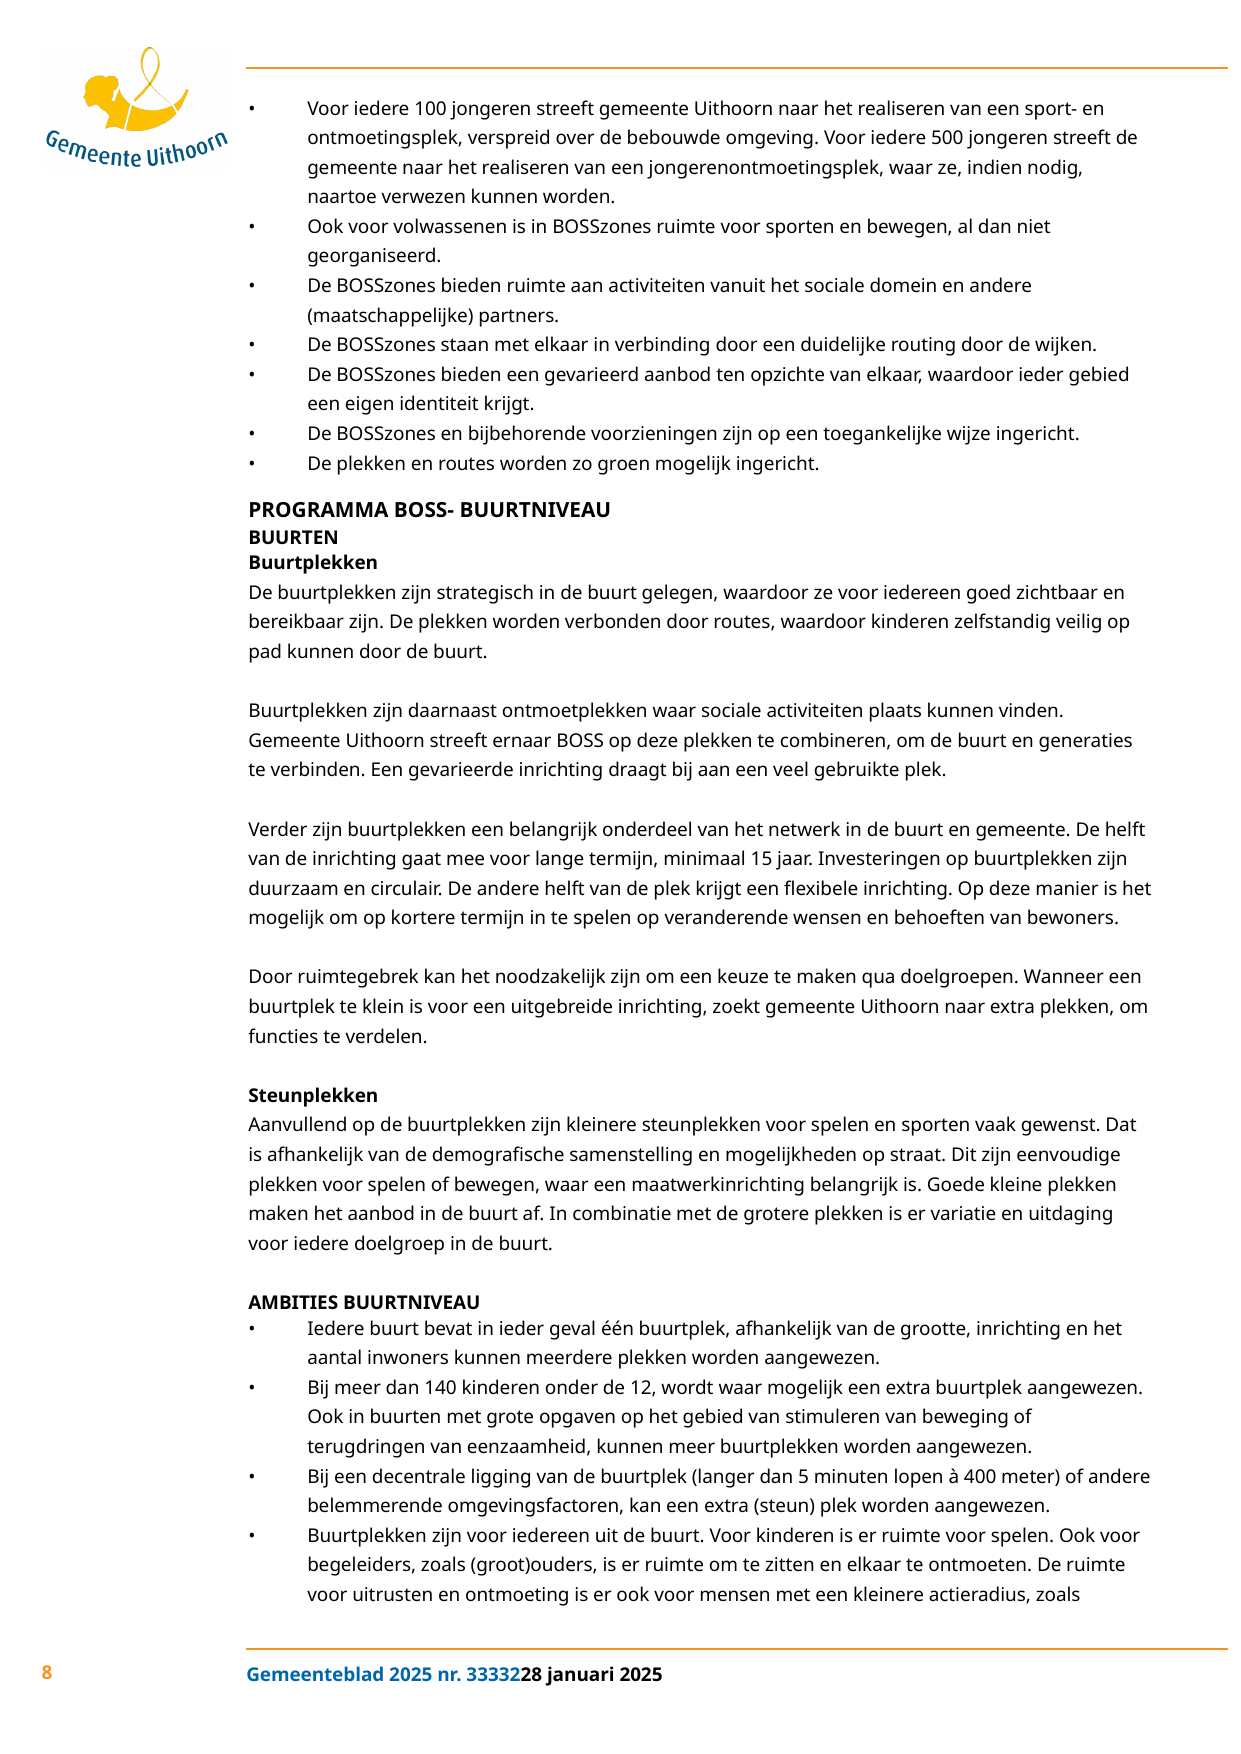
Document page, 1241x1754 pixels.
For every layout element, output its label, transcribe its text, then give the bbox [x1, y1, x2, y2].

text Verder zijn buurtplekken een belangrijk onderdeel van het netwerk in de buurt en gemeente. De helft van de inrichting gaat mee voor lange termijn, minimaal 15 jaar. Investeringen op buurtplekken zijn duurzaam en circulair. De andere helft van de plek krijgt een flexibele inrichting. Op deze manier is het mogelijk om op kortere termijn in te spelen op veranderende wensen en behoeften van bewoners. [248, 816, 1152, 930]
text Steunplekken [248, 1082, 1152, 1108]
text PROGRAMMA BOSS- BUURTNIVEAU [248, 495, 1152, 524]
text Aanvullend op de buurtplekken zijn kleinere steunplekken voor spelen en sporten vaak gewenst. Dat is afhankelijk van de demografische samenstelling en mogelijkheden op straat. Dit zijn eenvoudige plekken voor spelen of bewegen, waar een maatwerkinrichting belangrijk is. Goede kleine plekken maken het aanbod in de buurt af. In combinatie met de grotere plekken is er variatie en uitdaging voor iedere doelgroep in de buurt. [248, 1112, 1152, 1256]
list De BOSSzones bieden ruimte aan activiteiten vanuit het sociale domein en andere (maatschappelijke) partners. [248, 272, 1152, 328]
list De BOSSzones en bijbehorende voorzieningen zijn op een toegankelijke wijze ingericht. [248, 420, 1152, 446]
list De BOSSzones staan met elkaar in verbinding door een duidelijke routing door de wijken. [248, 331, 1152, 357]
list Buurtplekken zijn voor iedereen uit de buurt. Voor kinderen is er ruimte voor spelen. Ook voor begeleiders, zoals (groot)ouders, is er ruimte om te zitten en elkaar te ontmoeten. De ruimte voor uitrusten en ontmoeting is er ook voor mensen met een kleinere actieradius, zoals [248, 1522, 1152, 1607]
list De plekken en routes worden zo groen mogelijk ingericht. [248, 450, 1152, 476]
list Ook voor volwassenen is in BOSSzones ruimte voor sporten en bewegen, al dan niet georganiseerd. [248, 213, 1152, 268]
text Door ruimtegebrek kan het noodzakelijk zijn om een keuze te maken qua doelgroepen. Wanneer een buurtplek te klein is voor een uitgebreide inrichting, zoekt gemeente Uithoorn naar extra plekken, om functies te verdelen. [248, 964, 1152, 1049]
list Iedere buurt bevat in ieder geval één buurtplek, afhankelijk van de grootte, inrichting en het aantal inwoners kunnen meerdere plekken worden aangewezen. [248, 1315, 1152, 1370]
text Buurtplekken [248, 549, 1152, 575]
list Bij meer dan 140 kinderen onder de 12, wordt waar mogelijk een extra buurtplek aangewezen. Ook in buurten met grote opgaven op het gebied van stimuleren van beweging of terugdringen van eenzaamheid, kunnen meer buurtplekken worden aangewezen. [248, 1374, 1152, 1459]
list De BOSSzones bieden een gevarieerd aanbod ten opzichte van elkaar, waardoor ieder gebied een eigen identiteit krijgt. [248, 361, 1152, 416]
text De buurtplekken zijn strategisch in de buurt gelegen, waardoor ze voor iedereen goed zichtbaar en bereikbaar zijn. De plekken worden verbonden door routes, waardoor kinderen zelfstandig veilig op pad kunnen door de buurt. [248, 579, 1152, 664]
text Buurtplekken zijn daarnaast ontmoetplekken waar sociale activiteiten plaats kunnen vinden. Gemeente Uithoorn streeft ernaar BOSS op deze plekken te combineren, om de buurt en generaties te verbinden. Een gevarieerde inrichting draagt bij aan een veel gebruikte plek. [248, 697, 1152, 782]
list Bij een decentrale ligging van de buurtplek (langer dan 5 minuten lopen à 400 meter) of andere belemmerende omgevingsfactoren, kan een extra (steun) plek worden aangewezen. [248, 1463, 1152, 1518]
text BUURTEN [248, 524, 1152, 549]
text AMBITIES BUURTNIVEAU [248, 1289, 1152, 1315]
picture [41, 47, 231, 172]
list Voor iedere 100 jongeren streeft gemeente Uithoorn naar het realiseren van een sport- en ontmoetingsplek, verspreid over de bebouwde omgeving. Voor iedere 500 jongeren streeft de gemeente naar het realiseren van een jongerenontmoetingsplek, waar ze, indien nodig, naartoe verwezen kunnen worden. [248, 95, 1152, 209]
